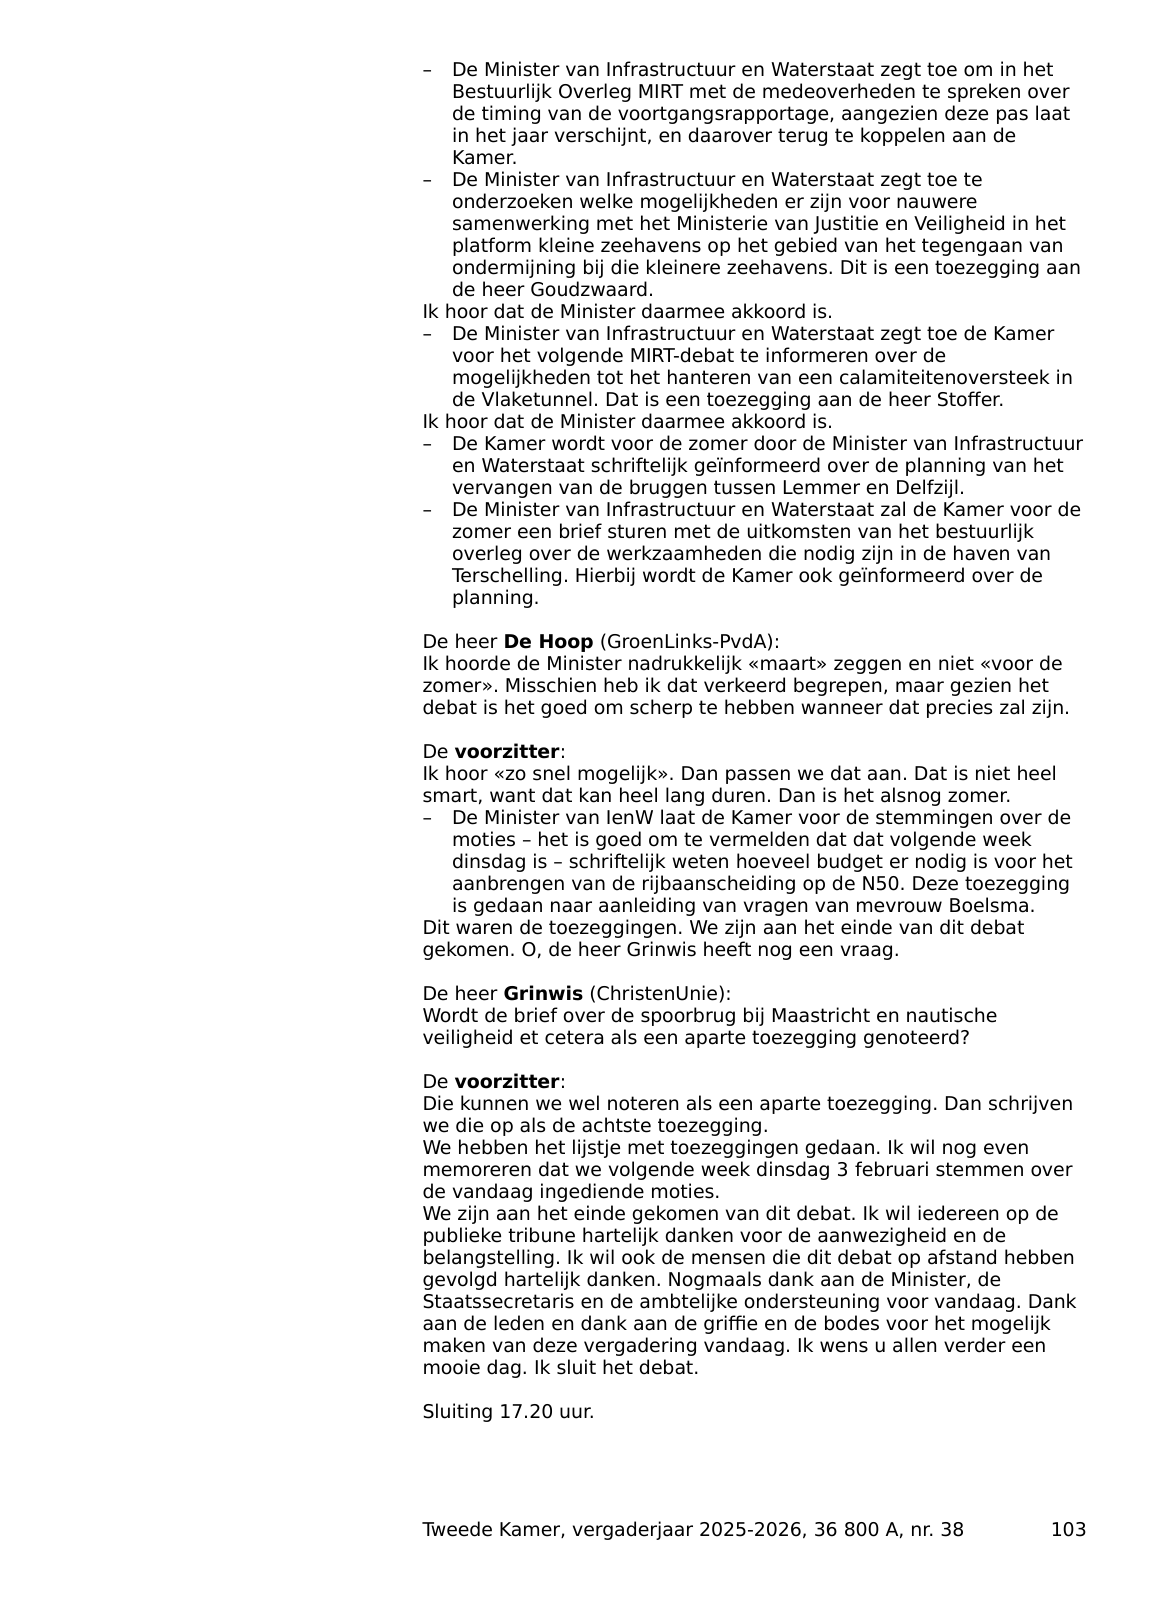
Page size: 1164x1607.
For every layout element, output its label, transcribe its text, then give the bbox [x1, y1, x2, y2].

text Sluiting 17.20 uur. [422, 1401, 1087, 1423]
text – De Minister van Infrastructuur en Waterstaat zegt toe te onderzoeken welke mogelijkheden er zijn voor nauwere samenwerking met het Ministerie van Justitie en Veiligheid in het platform kleine zeehavens op het gebied van het tegengaan van ondermijning bij die kleinere zeehavens. Dit is een toezegging aan de heer Goudzwaard. [422, 169, 1087, 301]
text De heer Grinwis (ChristenUnie): [422, 983, 1087, 1005]
text Ik hoorde de Minister nadrukkelijk «maart» zeggen en niet «voor de zomer». Misschien heb ik dat verkeerd begrepen, maar gezien het debat is het goed om scherp te hebben wanneer dat precies zal zijn. [422, 653, 1087, 719]
text – De Minister van Infrastructuur en Waterstaat zegt toe om in het Bestuurlijk Overleg MIRT met de medeoverheden te spreken over de timing van de voortgangsrapportage, aangezien deze pas laat in het jaar verschijnt, en daarover terug te koppelen aan de Kamer. [422, 59, 1087, 169]
text – De Kamer wordt voor de zomer door de Minister van Infrastructuur en Waterstaat schriftelijk geïnformeerd over de planning van het vervangen van de bruggen tussen Lemmer en Delfzijl. [422, 433, 1087, 499]
text Dit waren de toezeggingen. We zijn aan het einde van dit debat gekomen. O, de heer Grinwis heeft nog een vraag. [422, 917, 1087, 961]
text – De Minister van Infrastructuur en Waterstaat zegt toe de Kamer voor het volgende MIRT-debat te informeren over de mogelijkheden tot het hanteren van een calamiteitenoversteek in de Vlaketunnel. Dat is een toezegging aan de heer Stoffer. [422, 323, 1087, 411]
text – De Minister van Infrastructuur en Waterstaat zal de Kamer voor de zomer een brief sturen met de uitkomsten van het bestuurlijk overleg over de werkzaamheden die nodig zijn in de haven van Terschelling. Hierbij wordt de Kamer ook geïnformeerd over de planning. [422, 499, 1087, 608]
text We hebben het lijstje met toezeggingen gedaan. Ik wil nog even memoreren dat we volgende week dinsdag 3 februari stemmen over de vandaag ingediende moties. [422, 1137, 1087, 1203]
text – De Minister van IenW laat de Kamer voor de stemmingen over de moties – het is goed om te vermelden dat dat volgende week dinsdag is – schriftelijk weten hoeveel budget er nodig is voor het aanbrengen van de rijbaanscheiding op de N50. Deze toezegging is gedaan naar aanleiding van vragen van mevrouw Boelsma. [422, 807, 1087, 917]
text Ik hoor dat de Minister daarmee akkoord is. [422, 411, 1087, 433]
text Ik hoor «zo snel mogelijk». Dan passen we dat aan. Dat is niet heel smart, want dat kan heel lang duren. Dan is het alsnog zomer. [422, 763, 1087, 807]
text Ik hoor dat de Minister daarmee akkoord is. [422, 301, 1087, 323]
text De voorzitter: [422, 1071, 1087, 1093]
text We zijn aan het einde gekomen van dit debat. Ik wil iedereen op de publieke tribune hartelijk danken voor de aanwezigheid en de belangstelling. Ik wil ook de mensen die dit debat op afstand hebben gevolgd hartelijk danken. Nogmaals dank aan de Minister, de Staatssecretaris en de ambtelijke ondersteuning voor vandaag. Dank aan de leden en dank aan de griffie en de bodes voor het mogelijk maken van deze vergadering vandaag. Ik wens u allen verder een mooie dag. Ik sluit het debat. [422, 1203, 1087, 1379]
text De heer De Hoop (GroenLinks-PvdA): [422, 631, 1087, 653]
text Die kunnen we wel noteren als een aparte toezegging. Dan schrijven we die op als de achtste toezegging. [422, 1093, 1087, 1137]
text De voorzitter: [422, 741, 1087, 763]
text Wordt de brief over de spoorbrug bij Maastricht en nautische veiligheid et cetera als een aparte toezegging genoteerd? [422, 1005, 1087, 1049]
